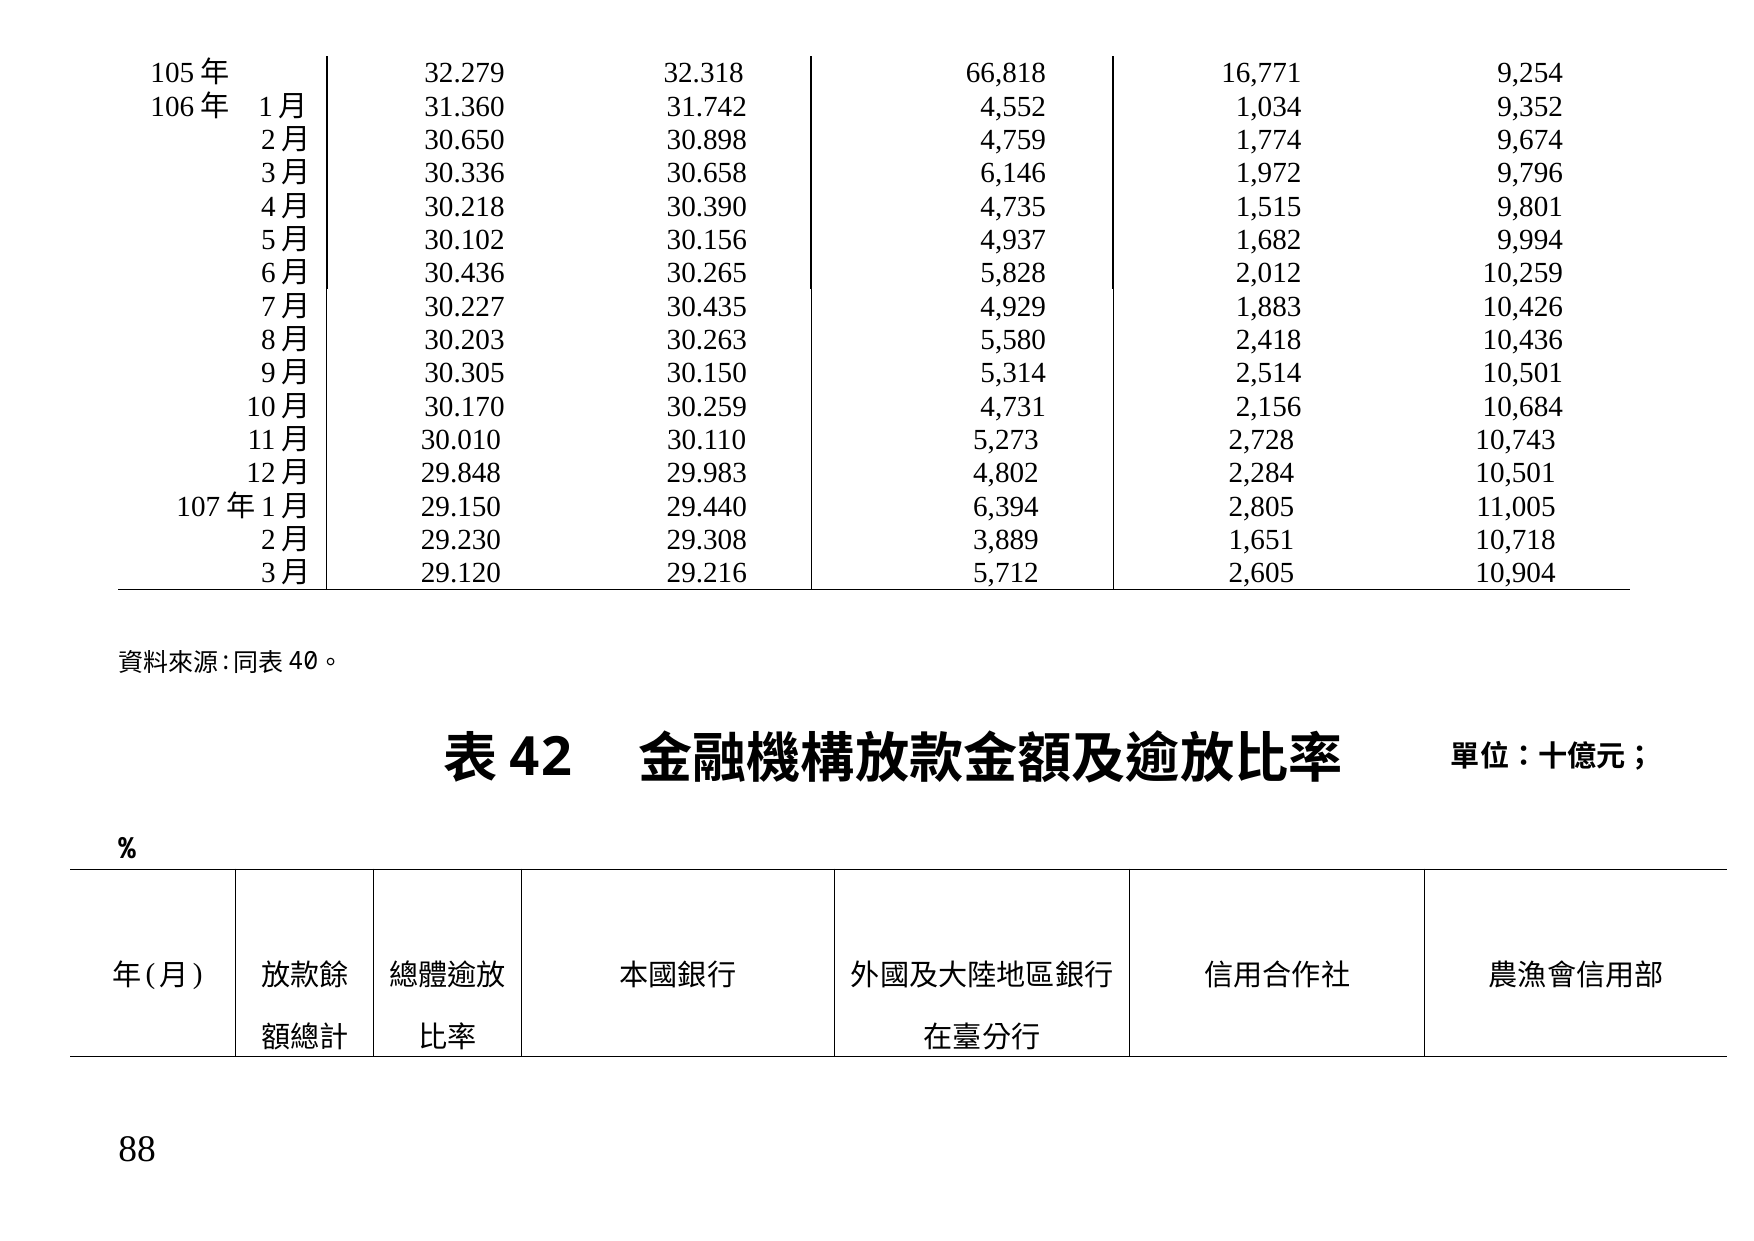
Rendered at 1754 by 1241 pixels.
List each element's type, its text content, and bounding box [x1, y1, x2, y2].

table_cell 106年 1月 [118, 89, 326, 123]
table_cell 1,972 [1114, 156, 1368, 189]
table_cell 31.742 [596, 89, 810, 123]
table_cell 30.102 [328, 223, 596, 256]
table_cell 9,254 [1369, 56, 1630, 89]
table_header 年(月) [70, 870, 235, 1056]
table_cell 29.120 [327, 556, 596, 589]
table_cell 1,515 [1114, 189, 1368, 223]
table_cell 105年 [118, 56, 326, 89]
table_cell 5月 [118, 223, 326, 256]
table_cell 30.436 [328, 256, 596, 289]
table_cell 32.279 [328, 56, 596, 89]
table_cell 3,889 [812, 523, 1113, 556]
table_cell 31.360 [328, 89, 596, 123]
table_cell 10,501 [1369, 456, 1630, 489]
table_cell 2月 [118, 123, 326, 156]
table_cell 4,929 [812, 289, 1113, 323]
table_cell 30.259 [596, 389, 811, 423]
table_cell 29.848 [327, 456, 596, 489]
table_cell 1,774 [1114, 123, 1368, 156]
table_cell 29.308 [596, 523, 811, 556]
table_cell 30.227 [327, 289, 596, 323]
table_cell 5,314 [812, 356, 1113, 389]
table_cell 30.435 [596, 289, 811, 323]
table_cell 8月 [118, 323, 326, 356]
table_cell 2,728 [1114, 423, 1368, 456]
table_cell 30.263 [596, 323, 811, 356]
table_cell 5,828 [812, 256, 1112, 289]
subtitle 表42 金融機構放款金額及逾放比率 單位：十億元；% [118, 681, 1636, 868]
table_cell 3月 [118, 156, 326, 189]
table_cell 30.650 [328, 123, 596, 156]
table_cell 30.265 [596, 256, 810, 289]
table_cell 30.170 [327, 389, 596, 423]
table_cell 10,684 [1369, 389, 1630, 423]
table_cell 30.110 [596, 423, 811, 456]
table_cell 29.983 [596, 456, 811, 489]
table_cell 66,818 [812, 56, 1112, 89]
table_cell 11,005 [1369, 489, 1630, 523]
table_cell 30.305 [327, 356, 596, 389]
table_cell 5,273 [812, 423, 1113, 456]
table_cell 6月 [118, 256, 326, 289]
table_cell 30.336 [328, 156, 596, 189]
table_cell 10,718 [1369, 523, 1630, 556]
table_header 信用合作社 [1130, 870, 1424, 1056]
table_cell 9,352 [1369, 89, 1630, 123]
table_cell 1,034 [1114, 89, 1368, 123]
table_cell 2,418 [1114, 323, 1368, 356]
table_cell 4,759 [812, 123, 1112, 156]
table_cell 2月 [118, 523, 326, 556]
table_cell 16,771 [1114, 56, 1368, 89]
table_cell 29.230 [327, 523, 596, 556]
table_cell 30.898 [596, 123, 810, 156]
table_cell 11月 [118, 423, 326, 456]
table_cell 29.150 [327, 489, 596, 523]
table_header 放款餘額總計 [236, 870, 373, 1056]
table_cell 2,156 [1114, 389, 1368, 423]
table_cell 5,580 [812, 323, 1113, 356]
table_header 農漁會信用部 [1425, 870, 1727, 1056]
text 資料來源:同表40。 [118, 618, 1636, 681]
table_cell 5,712 [812, 556, 1113, 589]
table_header 外國及大陸地區銀行在臺分行 [835, 870, 1129, 1056]
table_cell 9月 [118, 356, 326, 389]
table_cell 4,937 [812, 223, 1112, 256]
table_cell 30.390 [596, 189, 810, 223]
table_cell 2,605 [1114, 556, 1368, 589]
table_cell 2,514 [1114, 356, 1368, 389]
table_cell 30.203 [327, 323, 596, 356]
table_cell 6,394 [812, 489, 1113, 523]
table_cell 10,426 [1369, 289, 1630, 323]
table_cell 107年1月 [118, 489, 326, 523]
table_cell 1,682 [1114, 223, 1368, 256]
table_header 本國銀行 [522, 870, 834, 1056]
table_cell 1,651 [1114, 523, 1368, 556]
table_cell 9,796 [1369, 156, 1630, 189]
table_cell 4月 [118, 189, 326, 223]
table_cell 4,735 [812, 189, 1112, 223]
table_cell 32.318 [596, 56, 810, 89]
table_cell 10,259 [1369, 256, 1630, 289]
table_cell 9,801 [1369, 189, 1630, 223]
table_header 總體逾放比率 [374, 870, 521, 1056]
table_cell 3月 [118, 556, 326, 589]
table_cell 30.156 [596, 223, 810, 256]
table_cell 10,743 [1369, 423, 1630, 456]
table_cell 10月 [118, 389, 326, 423]
table_cell 30.010 [327, 423, 596, 456]
table_cell 29.216 [596, 556, 811, 589]
table_cell 4,552 [812, 89, 1112, 123]
table_cell 9,994 [1369, 223, 1630, 256]
table_cell 1,883 [1114, 289, 1368, 323]
table_cell 2,012 [1114, 256, 1368, 289]
table_cell 30.218 [328, 189, 596, 223]
table_cell 2,805 [1114, 489, 1368, 523]
table_cell 30.150 [596, 356, 811, 389]
table_cell 6,146 [812, 156, 1112, 189]
table_cell 4,802 [812, 456, 1113, 489]
table_cell 4,731 [812, 389, 1113, 423]
table_cell 9,674 [1369, 123, 1630, 156]
table_cell 10,501 [1369, 356, 1630, 389]
table_cell 30.658 [596, 156, 810, 189]
table_cell 2,284 [1114, 456, 1368, 489]
table_cell 7月 [118, 289, 326, 323]
table_cell 29.440 [596, 489, 811, 523]
table_cell 10,904 [1369, 556, 1630, 589]
table_cell 10,436 [1369, 323, 1630, 356]
table_cell 12月 [118, 456, 326, 489]
